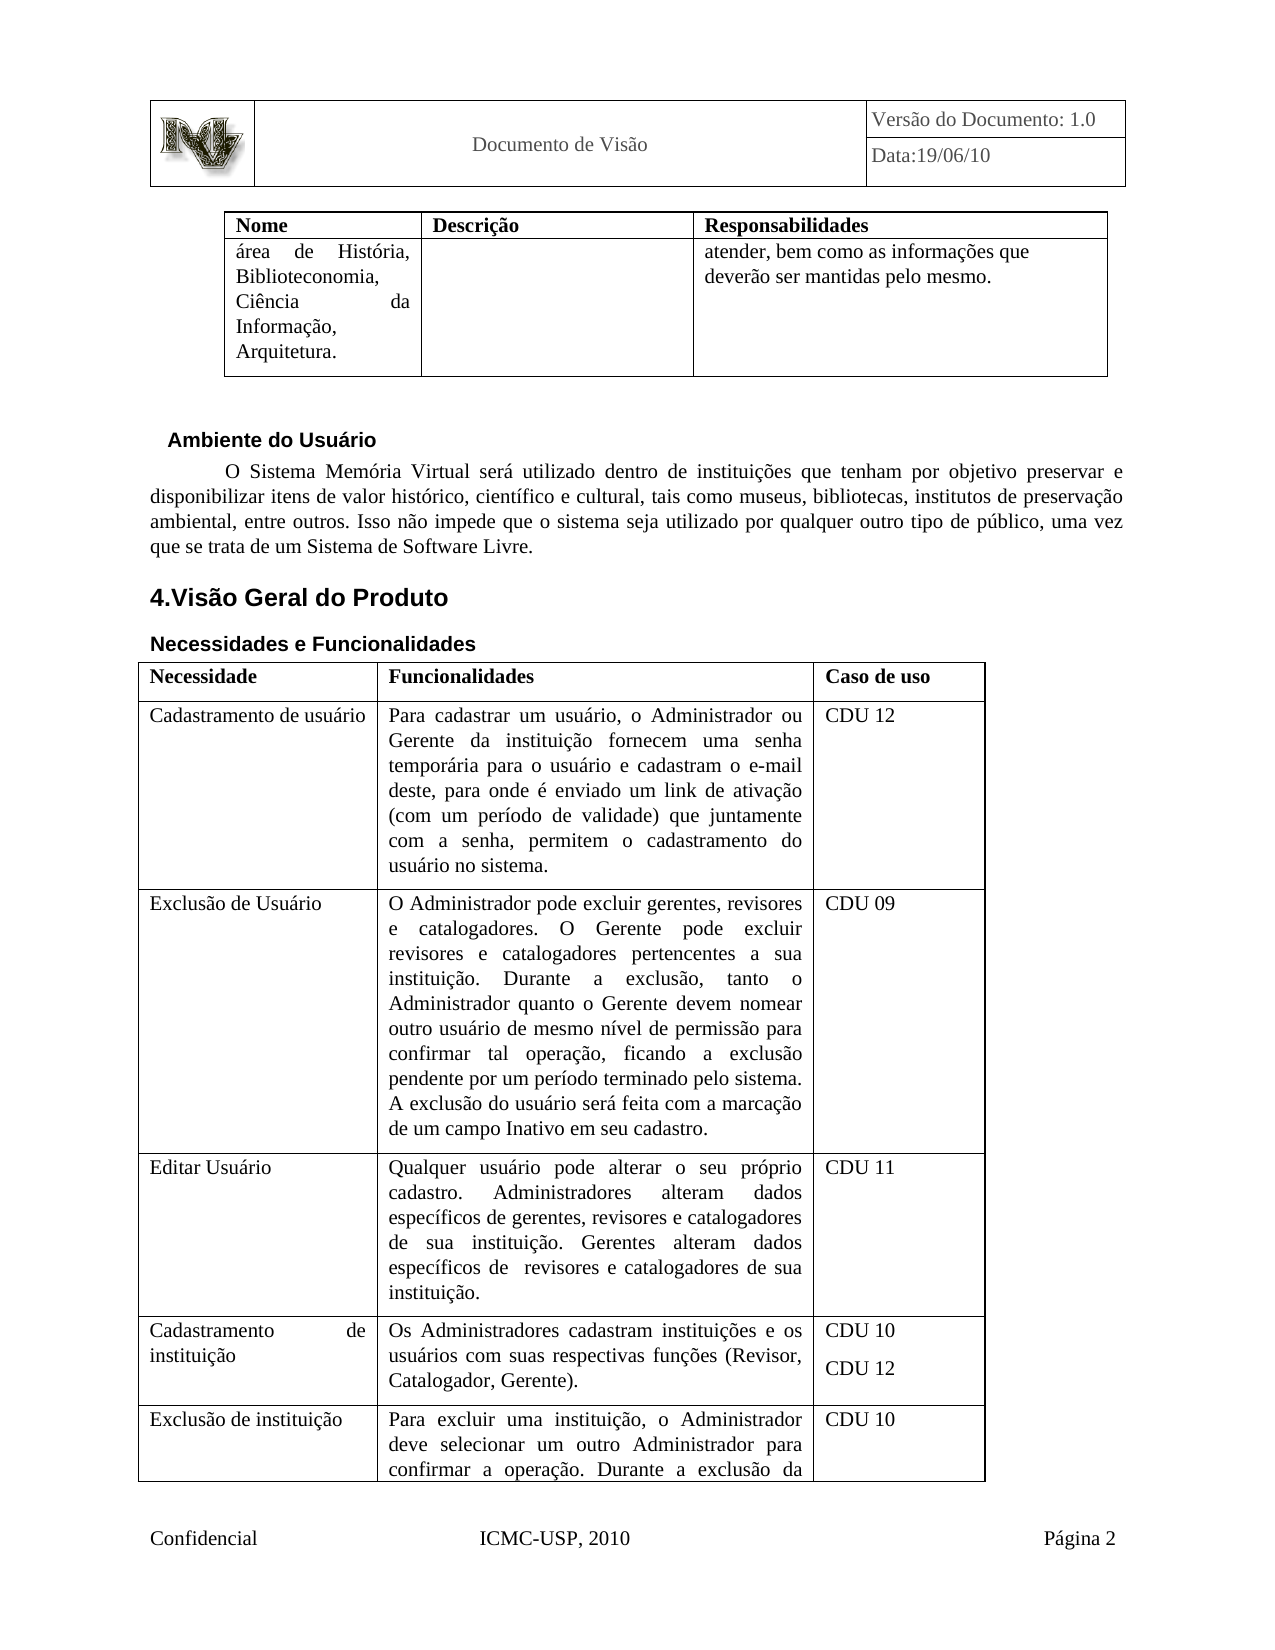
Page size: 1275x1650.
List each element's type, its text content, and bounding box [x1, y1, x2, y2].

table_header Responsabilidades [694, 213, 1107, 237]
picture [155, 105, 245, 181]
subtitle Visão Geral do Produto [150, 583, 1125, 612]
table_cell O Administrador pode excluir gerentes, revisores e catalogadores. O Gerente pode excluir revisores e catalogadores pertencentes a sua instituição. Durante a exclusão, tanto o Administrador quanto o Gerente devem nomear outro usuário de mesmo nível de permissão para confirmar tal operação, ficando a exclusão pendente por um período terminado pelo sistema. A exclusão do usuário será feita com a marcação de um campo Inativo em seu cadastro. [378, 890, 813, 1153]
table_cell Cadastramento de usuário [139, 702, 377, 889]
table_cell Qualquer usuário pode alterar o seu próprio cadastro. Administradores alteram dados específicos de gerentes, revisores e catalogadores de sua instituição. Gerentes alteram dados específicos de revisores e catalogadores de sua instituição. [378, 1154, 813, 1316]
subtitle Ambiente do Usuário [150, 427, 1125, 452]
table_cell atender, bem como as informações que deverão ser mantidas pelo mesmo. [694, 239, 1107, 376]
table_cell CDU 10 [814, 1406, 984, 1481]
table_header Descrição [422, 213, 693, 237]
table_header Nome [225, 213, 421, 237]
table_cell CDU 09 [814, 890, 984, 1153]
table_cell Para cadastrar um usuário, o Administrador ou Gerente da instituição fornecem uma senha temporária para o usuário e cadastram o e-mail deste, para onde é enviado um link de ativação (com um período de validade) que juntamente com a senha, permitem o cadastramento do usuário no sistema. [378, 702, 813, 889]
table_header Funcionalidades [378, 663, 813, 701]
table_cell Cadastramento de instituição [139, 1317, 377, 1405]
table_cell Exclusão de instituição [139, 1406, 377, 1481]
table_header Caso de uso [814, 663, 984, 701]
table_cell CDU 12 [814, 702, 984, 889]
table_cell CDU 11 [814, 1154, 984, 1316]
table_cell Exclusão de Usuário [139, 890, 377, 1153]
table_cell área de História, Biblioteconomia, Ciência da Informação, Arquitetura. [225, 239, 421, 376]
table_cell [422, 239, 693, 376]
table_cell Os Administradores cadastram instituições e os usuários com suas respectivas funções (Revisor, Catalogador, Gerente). [378, 1317, 813, 1405]
table_cell Editar Usuário [139, 1154, 377, 1316]
text O Sistema Memória Virtual será utilizado dentro de instituições que tenham por objetivo preservar e disponibilizar itens de valor histórico, científico e cultural, tais como museus, bibliotecas, institutos de preservação ambiental, entre outros. Isso não impede que o sistema seja utilizado por qualquer outro tipo de público, uma vez que se trata de um Sistema de Software Livre. [150, 458, 1125, 558]
table_header Necessidade [139, 663, 377, 701]
table_cell CDU 10 CDU 12 [814, 1317, 984, 1405]
table_cell Para excluir uma instituição, o Administrador deve selecionar um outro Administrador para confirmar a operação. Durante a exclusão da [378, 1406, 813, 1481]
subtitle Necessidades e Funcionalidades [150, 631, 1125, 656]
